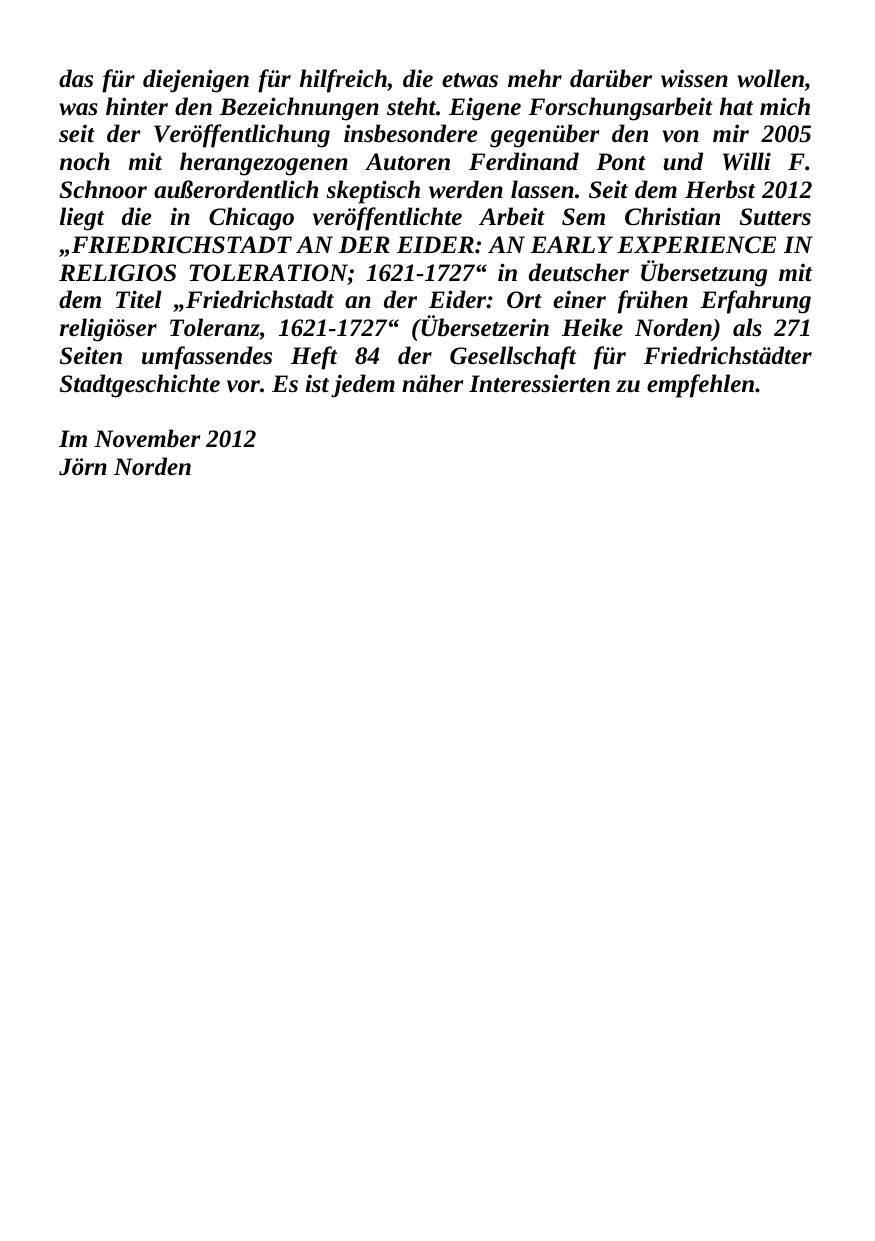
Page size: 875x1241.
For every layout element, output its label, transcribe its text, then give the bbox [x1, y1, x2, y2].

text das für diejenigen für hilfreich, die etwas mehr darüber wissen wollen, was hinter den Bezeichnungen steht. Eigene Forschungsarbeit hat mich seit der Veröffentlichung insbesondere gegenüber den von mir 2005 noch mit herangezogenen Autoren Ferdinand Pont und Willi F. Schnoor außerordentlich skeptisch werden lassen. Seit dem Herbst 2012 liegt die in Chicago veröffentlichte Arbeit Sem Christian Sutters „FRIEDRICHSTADT AN DER EIDER: AN EARLY EXPERIENCE IN RELIGIOS TOLERATION; 1621-1727“ in deutscher Übersetzung mit dem Titel „Friedrichstadt an der Eider: Ort einer frühen Erfahrung religiöser Toleranz, 1621-1727“ (Übersetzerin Heike Norden) als 271 Seiten umfassendes Heft 84 der Gesellschaft für Friedrichstädter Stadtgeschichte vor. Es ist jedem näher Interessierten zu empfehlen. [59, 65, 815, 397]
text Im November 2012 [59, 425, 815, 453]
text Jörn Norden [59, 453, 815, 481]
